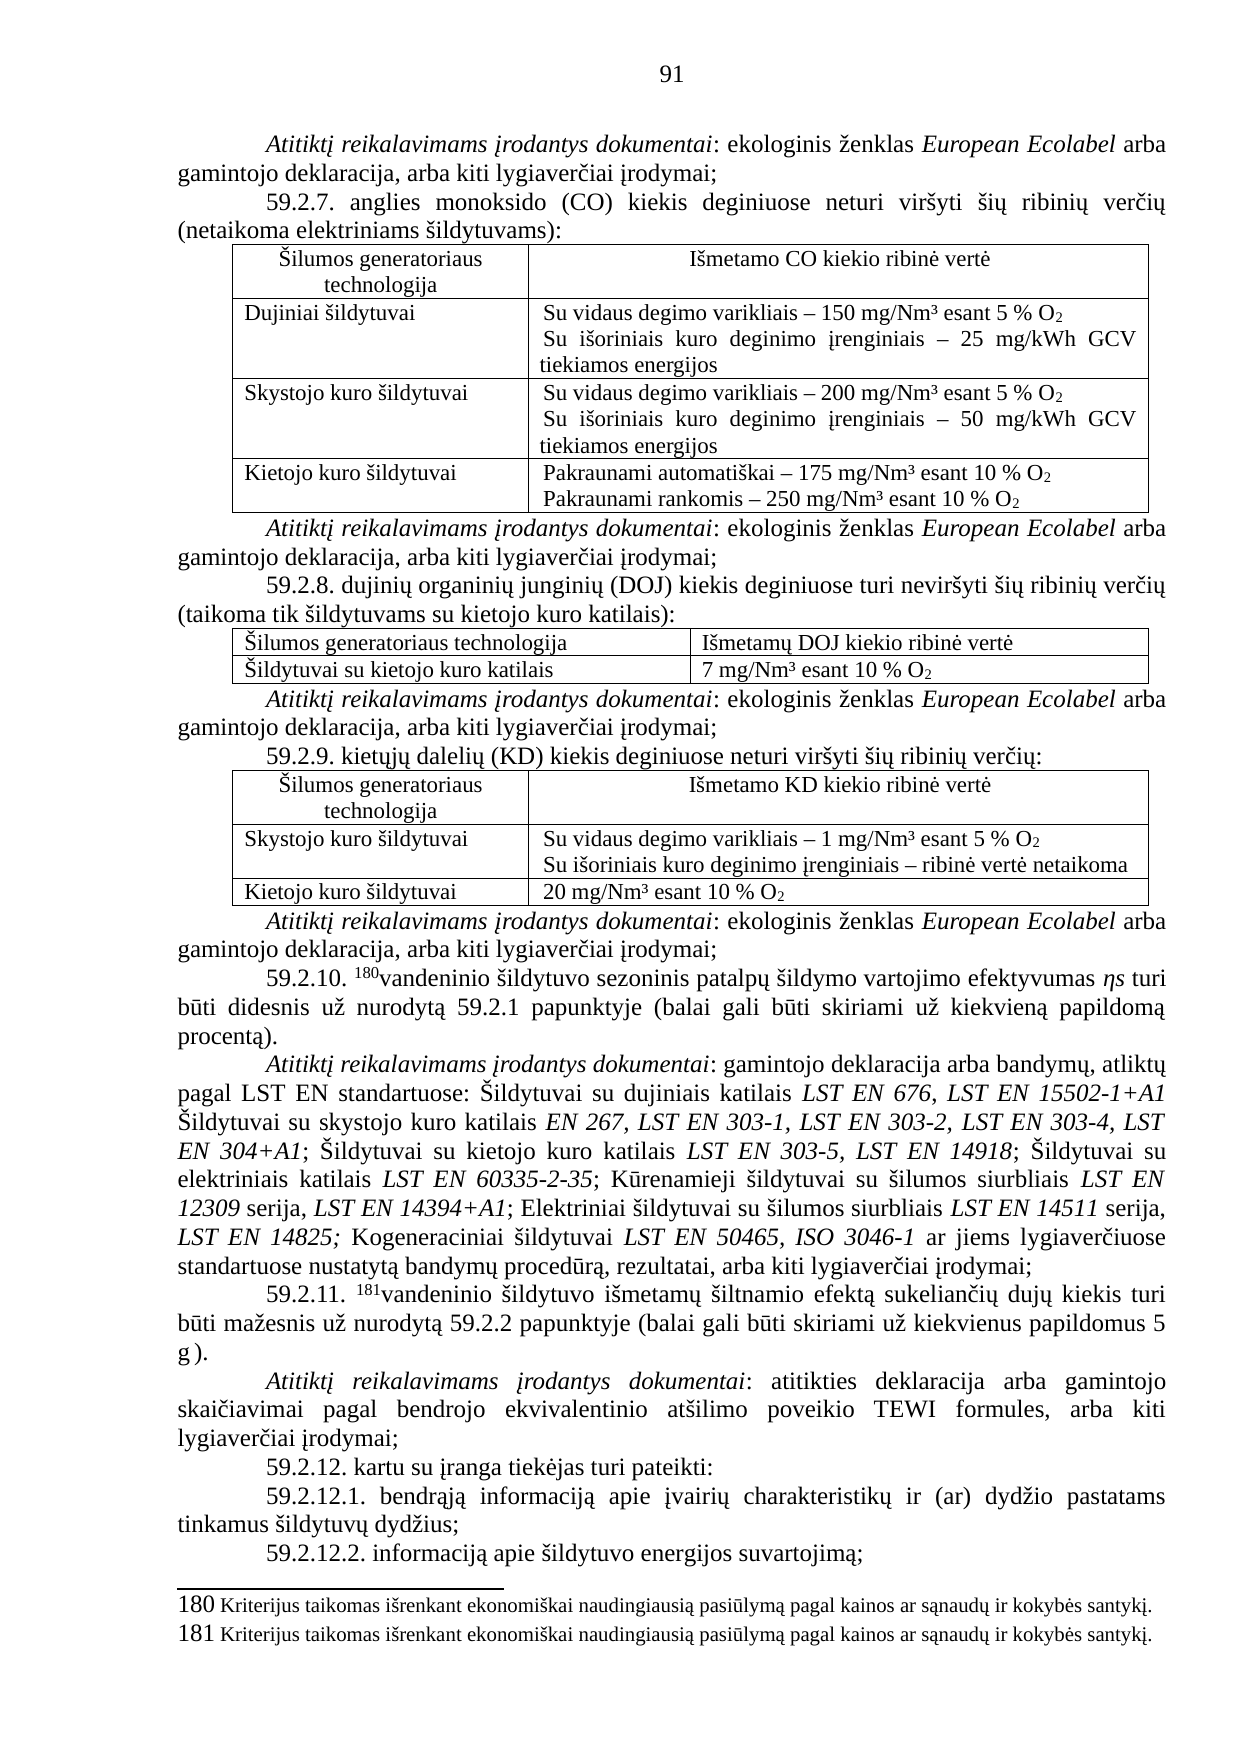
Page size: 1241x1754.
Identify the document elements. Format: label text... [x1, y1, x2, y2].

table_cell Su vidaus degimo varikliais – 1 mg/Nm³ esant 5 % O2 Su išoriniais kuro deginimo įrenginiais – ribinė vertė netaikoma [529, 825, 1148, 877]
text 59.2.12.1. bendrąją informaciją apie įvairių charakteristikų ir (ar) dydžio pastatams tinkamus šildytuvų dydžius; [177, 1481, 1166, 1538]
table_cell Dujiniai šildytuvai [233, 299, 528, 378]
text Atitiktį reikalavimams įrodantys dokumentai: ekologinis ženklas European Ecolabel arba gamintojo deklaracija, arba kiti lygiaverčiai įrodymai; [177, 129, 1166, 187]
text 59.2.9. kietųjų dalelių (KD) kiekis deginiuose neturi viršyti šių ribinių verčių: [177, 741, 1166, 770]
table_cell Su vidaus degimo varikliais – 200 mg/Nm³ esant 5 % O2 Su išoriniais kuro deginimo įrenginiais – 50 mg/kWh GCV tiekiamos energijos [529, 379, 1148, 458]
table_cell Su vidaus degimo varikliais – 150 mg/Nm³ esant 5 % O2 Su išoriniais kuro deginimo įrenginiais – 25 mg/kWh GCV tiekiamos energijos [529, 299, 1148, 378]
text 59.2.11. vandeninio šildytuvo išmetamų šiltnamio efektą sukeliančių dujų kiekis turi būti mažesnis už nurodytą 59.2.2 papunktyje (balai gali būti skiriami už kiekvienus papildomus 5 g ). [177, 1279, 1166, 1366]
text Atitiktį reikalavimams įrodantys dokumentai: ekologinis ženklas European Ecolabel arba gamintojo deklaracija, arba kiti lygiaverčiai įrodymai; [177, 906, 1166, 963]
table_cell Skystojo kuro šildytuvai [233, 825, 528, 877]
text Atitiktį reikalavimams įrodantys dokumentai: gamintojo deklaracija arba bandymų, atliktų pagal LST EN standartuose: Šildytuvai su dujiniais katilais LST EN 676, LST EN 15502-1+A1 Šildytuvai su skystojo kuro katilais EN 267, LST EN 303-1, LST EN 303-2, LST EN 303-4, LST EN 304+A1; Šildytuvai su kietojo kuro katilais LST EN 303-5, LST EN 14918; Šildytuvai su elektriniais katilais LST EN 60335-2-35; Kūrenamieji šildytuvai su šilumos siurbliais LST EN 12309 serija, LST EN 14394+A1; Elektriniai šildytuvai su šilumos siurbliais LST EN 14511 serija, LST EN 14825; Kogeneraciniai šildytuvai LST EN 50465, ISO 3046-1 ar jiems lygiaverčiuose standartuose nustatytą bandymų procedūrą, rezultatai, arba kiti lygiaverčiai įrodymai; [177, 1049, 1166, 1279]
table_header Šilumos generatoriaus technologija [233, 771, 528, 824]
table_header Šilumos generatoriaus technologija [233, 629, 690, 655]
text 59.2.12. kartu su įranga tiekėjas turi pateikti: [266, 1452, 1166, 1481]
table_cell Kietojo kuro šildytuvai [233, 459, 528, 512]
table_cell Kietojo kuro šildytuvai [233, 879, 528, 905]
table_header Išmetamo KD kiekio ribinė vertė [529, 771, 1148, 824]
text Kriterijus taikomas išrenkant ekonomiškai naudingiausią pasiūlymą pagal kainos ar sąnaudų ir kokybės santykį. [177, 1618, 1166, 1646]
text 59.2.8. dujinių organinių junginių (DOJ) kiekis deginiuose turi neviršyti šių ribinių verčių (taikoma tik šildytuvams su kietojo kuro katilais): [177, 570, 1166, 628]
table_header Išmetamo CO kiekio ribinė vertė [529, 245, 1148, 298]
table_cell 20 mg/Nm³ esant 10 % O2 [529, 879, 1148, 905]
text Kriterijus taikomas išrenkant ekonomiškai naudingiausią pasiūlymą pagal kainos ar sąnaudų ir kokybės santykį. [177, 1589, 1166, 1618]
text 59.2.7. anglies monoksido (CO) kiekis deginiuose neturi viršyti šių ribinių verčių (netaikoma elektriniams šildytuvams): [177, 187, 1166, 244]
text Atitiktį reikalavimams įrodantys dokumentai: ekologinis ženklas European Ecolabel arba gamintojo deklaracija, arba kiti lygiaverčiai įrodymai; [177, 684, 1166, 741]
table_cell Šildytuvai su kietojo kuro katilais [233, 656, 690, 683]
text 59.2.10. vandeninio šildytuvo sezoninis patalpų šildymo vartojimo efektyvumas ηs turi būti didesnis už nurodytą 59.2.1 papunktyje (balai gali būti skiriami už kiekvieną papildomą procentą). [177, 963, 1166, 1049]
text 59.2.12.2. informaciją apie šildytuvo energijos suvartojimą; [177, 1538, 1166, 1567]
table_cell Skystojo kuro šildytuvai [233, 379, 528, 458]
table_header Išmetamų DOJ kiekio ribinė vertė [691, 629, 1148, 655]
table_cell 7 mg/Nm³ esant 10 % O2 [691, 656, 1148, 683]
text Atitiktį reikalavimams įrodantys dokumentai: atitikties deklaracija arba gamintojo skaičiavimai pagal bendrojo ekvivalentinio atšilimo poveikio TEWI formules, arba kiti lygiaverčiai įrodymai; [177, 1366, 1166, 1452]
table_cell Pakraunami automatiškai – 175 mg/Nm³ esant 10 % O2 Pakraunami rankomis – 250 mg/Nm³ esant 10 % O2 [529, 459, 1148, 512]
text Atitiktį reikalavimams įrodantys dokumentai: ekologinis ženklas European Ecolabel arba gamintojo deklaracija, arba kiti lygiaverčiai įrodymai; [177, 513, 1166, 570]
table_header Šilumos generatoriaus technologija [233, 245, 528, 298]
